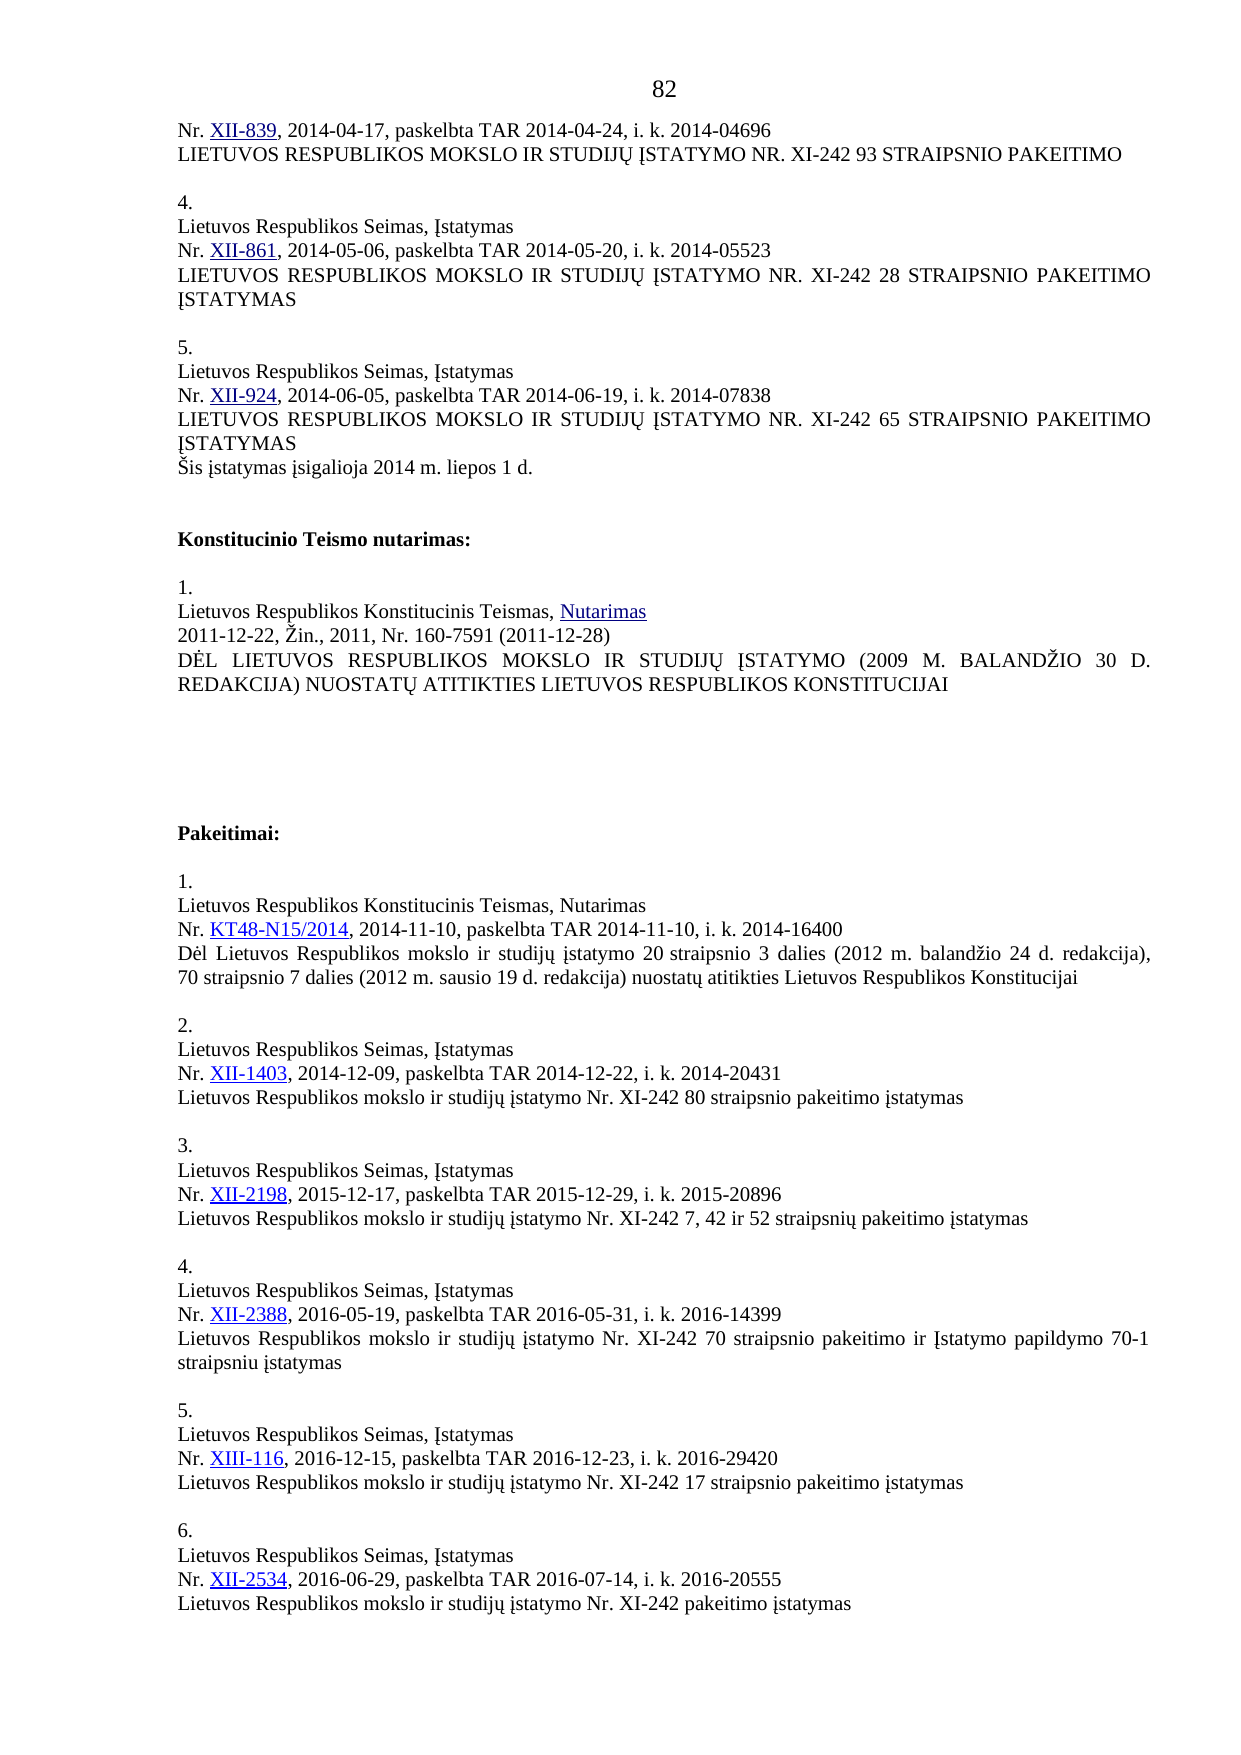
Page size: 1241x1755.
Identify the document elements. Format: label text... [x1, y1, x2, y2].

text Nr. XII-861, 2014-05-06, paskelbta TAR 2014-05-20, i. k. 2014-05523 [177, 238, 1152, 262]
text Nr. XII-839, 2014-04-17, paskelbta TAR 2014-04-24, i. k. 2014-04696 [177, 118, 1152, 142]
text DĖL LIETUVOS RESPUBLIKOS MOKSLO IR STUDIJŲ ĮSTATYMO (2009 M. BALANDŽIO 30 D. REDAKCIJA) NUOSTATŲ ATITIKTIES LIETUVOS RESPUBLIKOS KONSTITUCIJAI [177, 647, 1152, 696]
text LIETUVOS RESPUBLIKOS MOKSLO IR STUDIJŲ ĮSTATYMO NR. XI-242 28 STRAIPSNIO PAKEITIMO ĮSTATYMAS [177, 262, 1152, 311]
text 6. [177, 1518, 1152, 1542]
text Lietuvos Respublikos Seimas, Įstatymas [177, 214, 1152, 238]
text Nr. XII-2534, 2016-06-29, paskelbta TAR 2016-07-14, i. k. 2016-20555 [177, 1567, 1152, 1591]
text Lietuvos Respublikos Seimas, Įstatymas [177, 1278, 1152, 1302]
text 3. [177, 1133, 1152, 1157]
text Lietuvos Respublikos Seimas, Įstatymas [177, 1157, 1152, 1182]
text Pakeitimai: [177, 821, 1152, 845]
text Lietuvos Respublikos Konstitucinis Teismas, Nutarimas [177, 599, 1152, 623]
text Nr. KT48-N15/2014, 2014-11-10, paskelbta TAR 2014-11-10, i. k. 2014-16400 [177, 917, 1152, 941]
text 2. [177, 1013, 1152, 1037]
text Dėl Lietuvos Respublikos mokslo ir studijų įstatymo 20 straipsnio 3 dalies (2012 m. balandžio 24 d. redakcija), 70 straipsnio 7 dalies (2012 m. sausio 19 d. redakcija) nuostatų atitikties Lietuvos Respublikos Konstitucijai [177, 941, 1152, 989]
text Nr. XII-924, 2014-06-05, paskelbta TAR 2014-06-19, i. k. 2014-07838 [177, 383, 1152, 407]
text 4. [177, 190, 1152, 214]
text 5. [177, 1398, 1152, 1422]
text 2011-12-22, Žin., 2011, Nr. 160-7591 (2011-12-28) [177, 623, 1152, 647]
text Konstitucinio Teismo nutarimas: [177, 527, 1152, 551]
text Nr. XII-1403, 2014-12-09, paskelbta TAR 2014-12-22, i. k. 2014-20431 [177, 1061, 1152, 1085]
text Lietuvos Respublikos mokslo ir studijų įstatymo Nr. XI-242 pakeitimo įstatymas [177, 1591, 1152, 1615]
text 1. [177, 869, 1152, 893]
text Nr. XII-2388, 2016-05-19, paskelbta TAR 2016-05-31, i. k. 2016-14399 [177, 1302, 1152, 1326]
text Lietuvos Respublikos Seimas, Įstatymas [177, 1422, 1152, 1446]
text Lietuvos Respublikos Seimas, Įstatymas [177, 1542, 1152, 1567]
text Nr. XIII-116, 2016-12-15, paskelbta TAR 2016-12-23, i. k. 2016-29420 [177, 1446, 1152, 1470]
text 1. [177, 575, 1152, 599]
text Nr. XII-2198, 2015-12-17, paskelbta TAR 2015-12-29, i. k. 2015-20896 [177, 1182, 1152, 1206]
text Lietuvos Respublikos Konstitucinis Teismas, Nutarimas [177, 893, 1152, 917]
text Šis įstatymas įsigalioja 2014 m. liepos 1 d. [177, 455, 1152, 479]
text 4. [177, 1254, 1152, 1278]
text Lietuvos Respublikos mokslo ir studijų įstatymo Nr. XI-242 80 straipsnio pakeitimo įstatymas [177, 1085, 1152, 1109]
text LIETUVOS RESPUBLIKOS MOKSLO IR STUDIJŲ ĮSTATYMO NR. XI-242 93 STRAIPSNIO PAKEITIMO [177, 142, 1152, 166]
text Lietuvos Respublikos mokslo ir studijų įstatymo Nr. XI-242 70 straipsnio pakeitimo ir Įstatymo papildymo 70-1 straipsniu įstatymas [177, 1326, 1152, 1374]
text Lietuvos Respublikos mokslo ir studijų įstatymo Nr. XI-242 7, 42 ir 52 straipsnių pakeitimo įstatymas [177, 1206, 1152, 1230]
text LIETUVOS RESPUBLIKOS MOKSLO IR STUDIJŲ ĮSTATYMO NR. XI-242 65 STRAIPSNIO PAKEITIMO ĮSTATYMAS [177, 407, 1152, 455]
text Lietuvos Respublikos Seimas, Įstatymas [177, 359, 1152, 383]
text 5. [177, 335, 1152, 359]
text Lietuvos Respublikos mokslo ir studijų įstatymo Nr. XI-242 17 straipsnio pakeitimo įstatymas [177, 1470, 1152, 1494]
text Lietuvos Respublikos Seimas, Įstatymas [177, 1037, 1152, 1061]
